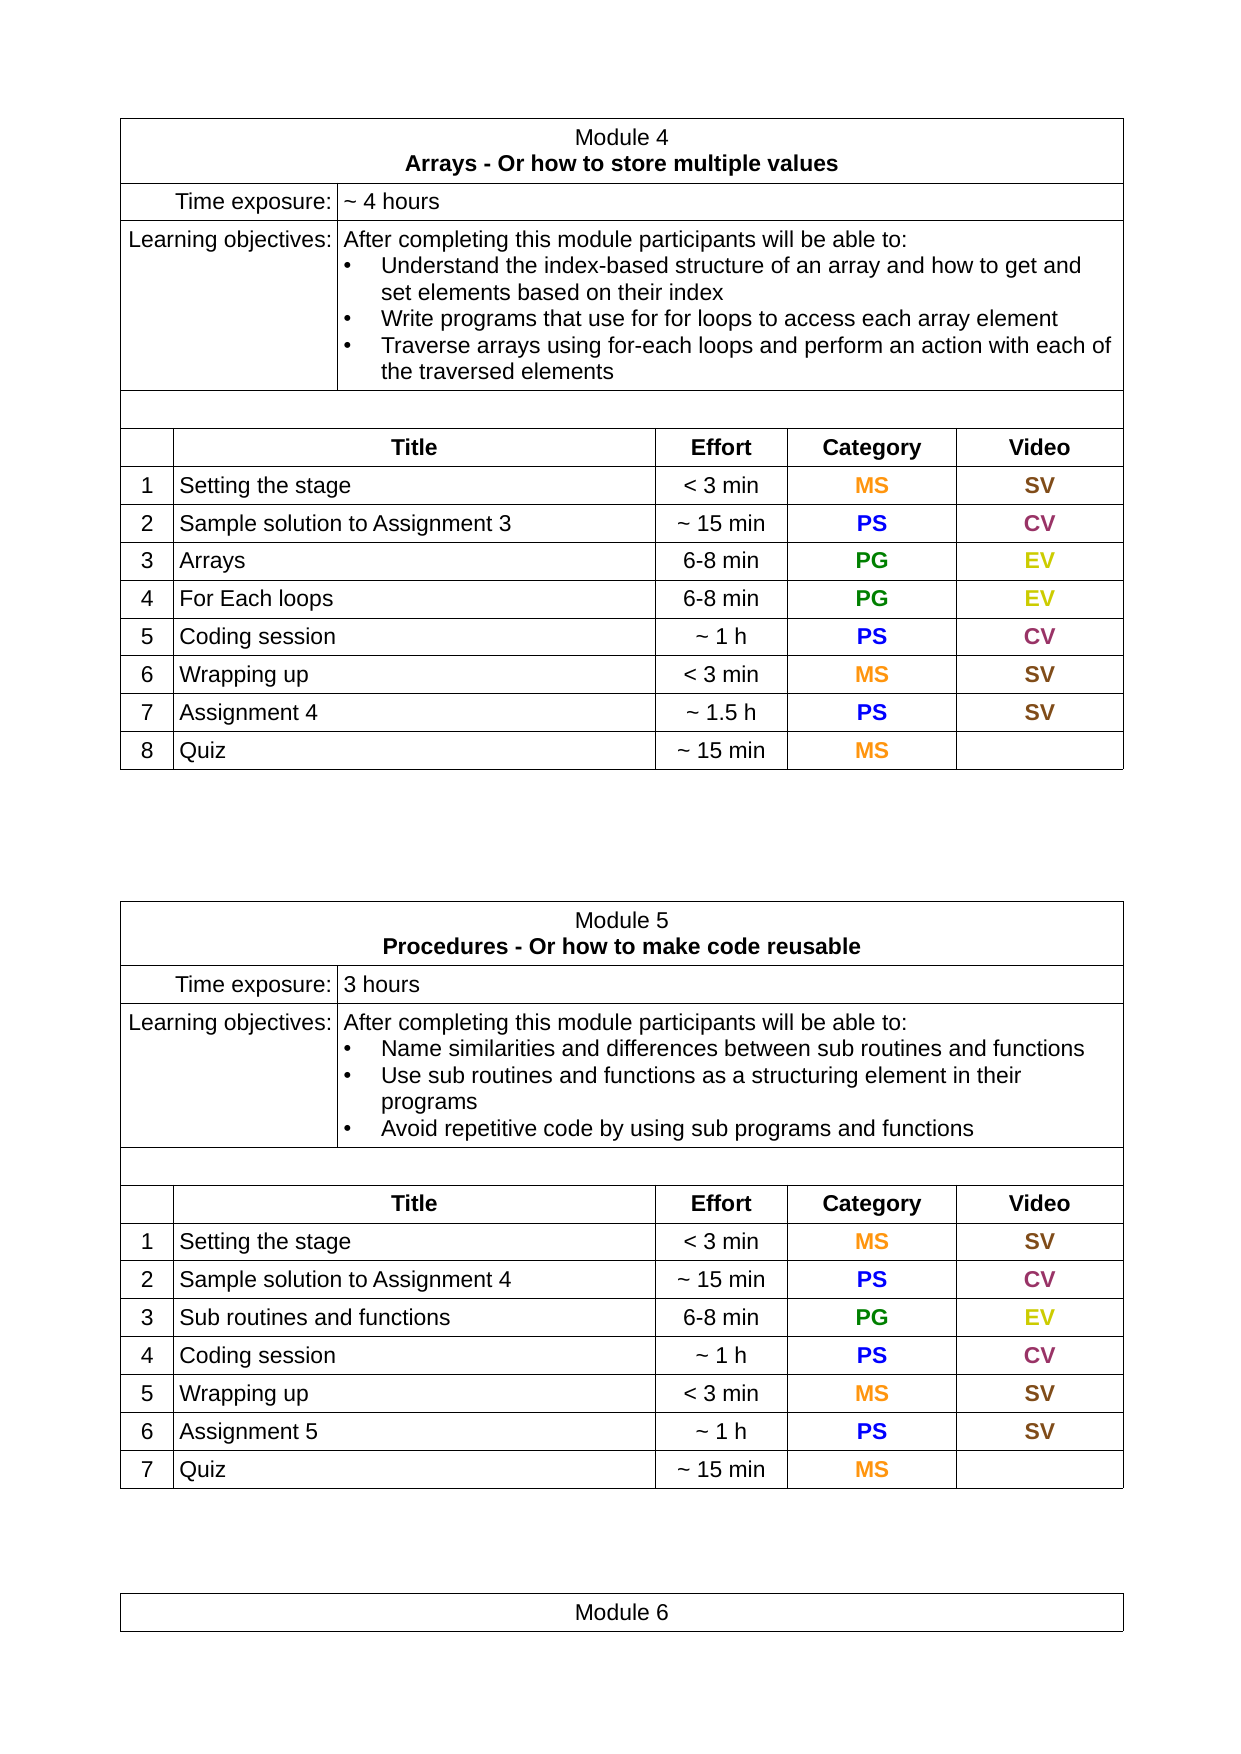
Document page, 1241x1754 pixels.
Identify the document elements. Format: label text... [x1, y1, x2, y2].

table_cell After completing this module participants will be able to: Understand the index-based structure of an array and how to get and set elements based on their index Write programs that use for for loops to access each array element Traverse arrays using for-each loops and perform an action with each of the traversed elements [338, 221, 1123, 390]
table_cell Time exposure: [121, 966, 337, 1003]
table_cell MS [788, 467, 956, 504]
table_cell CV [957, 505, 1123, 542]
table_cell MS [788, 1224, 956, 1260]
table_cell Coding session [174, 619, 655, 655]
table_header Module 5 Procedures - Or how to make code reusable [121, 902, 1123, 965]
table_cell EV [957, 1299, 1123, 1336]
table_cell 2 [121, 505, 173, 542]
table_cell 4 [121, 581, 173, 617]
table_cell ~ 4 hours [338, 184, 1123, 220]
table_cell 7 [121, 694, 173, 731]
table_cell CV [957, 1337, 1123, 1374]
table_cell [121, 429, 173, 466]
table_cell Coding session [174, 1337, 655, 1374]
table_cell Arrays [174, 543, 655, 579]
table_cell 6-8 min [656, 543, 787, 579]
table_cell 7 [121, 1451, 173, 1488]
table_cell Wrapping up [174, 656, 655, 693]
table_cell EV [957, 543, 1123, 579]
table_cell Sample solution to Assignment 3 [174, 505, 655, 542]
table_cell PS [788, 505, 956, 542]
table_cell MS [788, 1451, 956, 1488]
table_cell [121, 391, 1123, 428]
table_cell ~ 15 min [656, 1261, 787, 1298]
table_cell 6-8 min [656, 581, 787, 617]
table_cell SV [957, 694, 1123, 731]
table_cell ~ 15 min [656, 1451, 787, 1488]
table_cell 2 [121, 1261, 173, 1298]
table_cell Quiz [174, 732, 655, 769]
table_cell ~ 15 min [656, 732, 787, 769]
table_cell Quiz [174, 1451, 655, 1488]
table_cell PG [788, 1299, 956, 1336]
table_cell CV [957, 1261, 1123, 1298]
table_cell PS [788, 1261, 956, 1298]
table_cell MS [788, 656, 956, 693]
table_cell Sub routines and functions [174, 1299, 655, 1336]
table_cell Category [788, 429, 956, 466]
table_cell Wrapping up [174, 1375, 655, 1412]
table_cell CV [957, 619, 1123, 655]
table_cell 6 [121, 656, 173, 693]
table_cell Learning objectives: [121, 1004, 337, 1147]
table_cell Assignment 5 [174, 1413, 655, 1450]
table_cell 6-8 min [656, 1299, 787, 1336]
table_cell 8 [121, 732, 173, 769]
table_cell [957, 732, 1123, 769]
table_cell Video [957, 429, 1123, 466]
table_cell 3 hours [338, 966, 1123, 1003]
table_cell 5 [121, 619, 173, 655]
table_cell 4 [121, 1337, 173, 1374]
table_cell Setting the stage [174, 467, 655, 504]
table_cell PG [788, 543, 956, 579]
table_cell Sample solution to Assignment 4 [174, 1261, 655, 1298]
table_cell Learning objectives: [121, 221, 337, 390]
table_cell SV [957, 467, 1123, 504]
table_cell ~ 1 h [656, 619, 787, 655]
table_header Module 4 Arrays - Or how to store multiple values [121, 119, 1123, 182]
table_cell Effort [656, 429, 787, 466]
table_cell Assignment 4 [174, 694, 655, 731]
table_cell 1 [121, 1224, 173, 1260]
table_cell For Each loops [174, 581, 655, 617]
table_cell ~ 1 h [656, 1413, 787, 1450]
table_cell < 3 min [656, 1224, 787, 1260]
table_header Module 6 [121, 1594, 1123, 1631]
table_cell PS [788, 694, 956, 731]
table_cell ~ 1 h [656, 1337, 787, 1374]
table_cell Effort [656, 1186, 787, 1222]
table_cell SV [957, 1224, 1123, 1260]
table_cell 3 [121, 1299, 173, 1336]
table_cell Category [788, 1186, 956, 1222]
table_cell SV [957, 1413, 1123, 1450]
table_cell < 3 min [656, 1375, 787, 1412]
table_cell 1 [121, 467, 173, 504]
table_cell < 3 min [656, 467, 787, 504]
table_cell MS [788, 1375, 956, 1412]
table_cell PS [788, 1337, 956, 1374]
table_cell Time exposure: [121, 184, 337, 220]
table_cell Video [957, 1186, 1123, 1222]
table_cell Title [174, 429, 655, 466]
table_cell EV [957, 581, 1123, 617]
table_cell Setting the stage [174, 1224, 655, 1260]
table_cell ~ 15 min [656, 505, 787, 542]
table_cell PG [788, 581, 956, 617]
table_cell PS [788, 619, 956, 655]
table_cell [121, 1186, 173, 1222]
table_cell SV [957, 1375, 1123, 1412]
table_cell MS [788, 732, 956, 769]
table_cell ~ 1.5 h [656, 694, 787, 731]
table_cell [957, 1451, 1123, 1488]
table_cell PS [788, 1413, 956, 1450]
table_cell After completing this module participants will be able to: Name similarities and differences between sub routines and functions Use sub routines and functions as a structuring element in their programs Avoid repetitive code by using sub programs and functions [338, 1004, 1123, 1147]
table_cell Title [174, 1186, 655, 1222]
table_cell 6 [121, 1413, 173, 1450]
table_cell 3 [121, 543, 173, 579]
table_cell 5 [121, 1375, 173, 1412]
table_cell [121, 1148, 1123, 1184]
table_cell SV [957, 656, 1123, 693]
table_cell < 3 min [656, 656, 787, 693]
